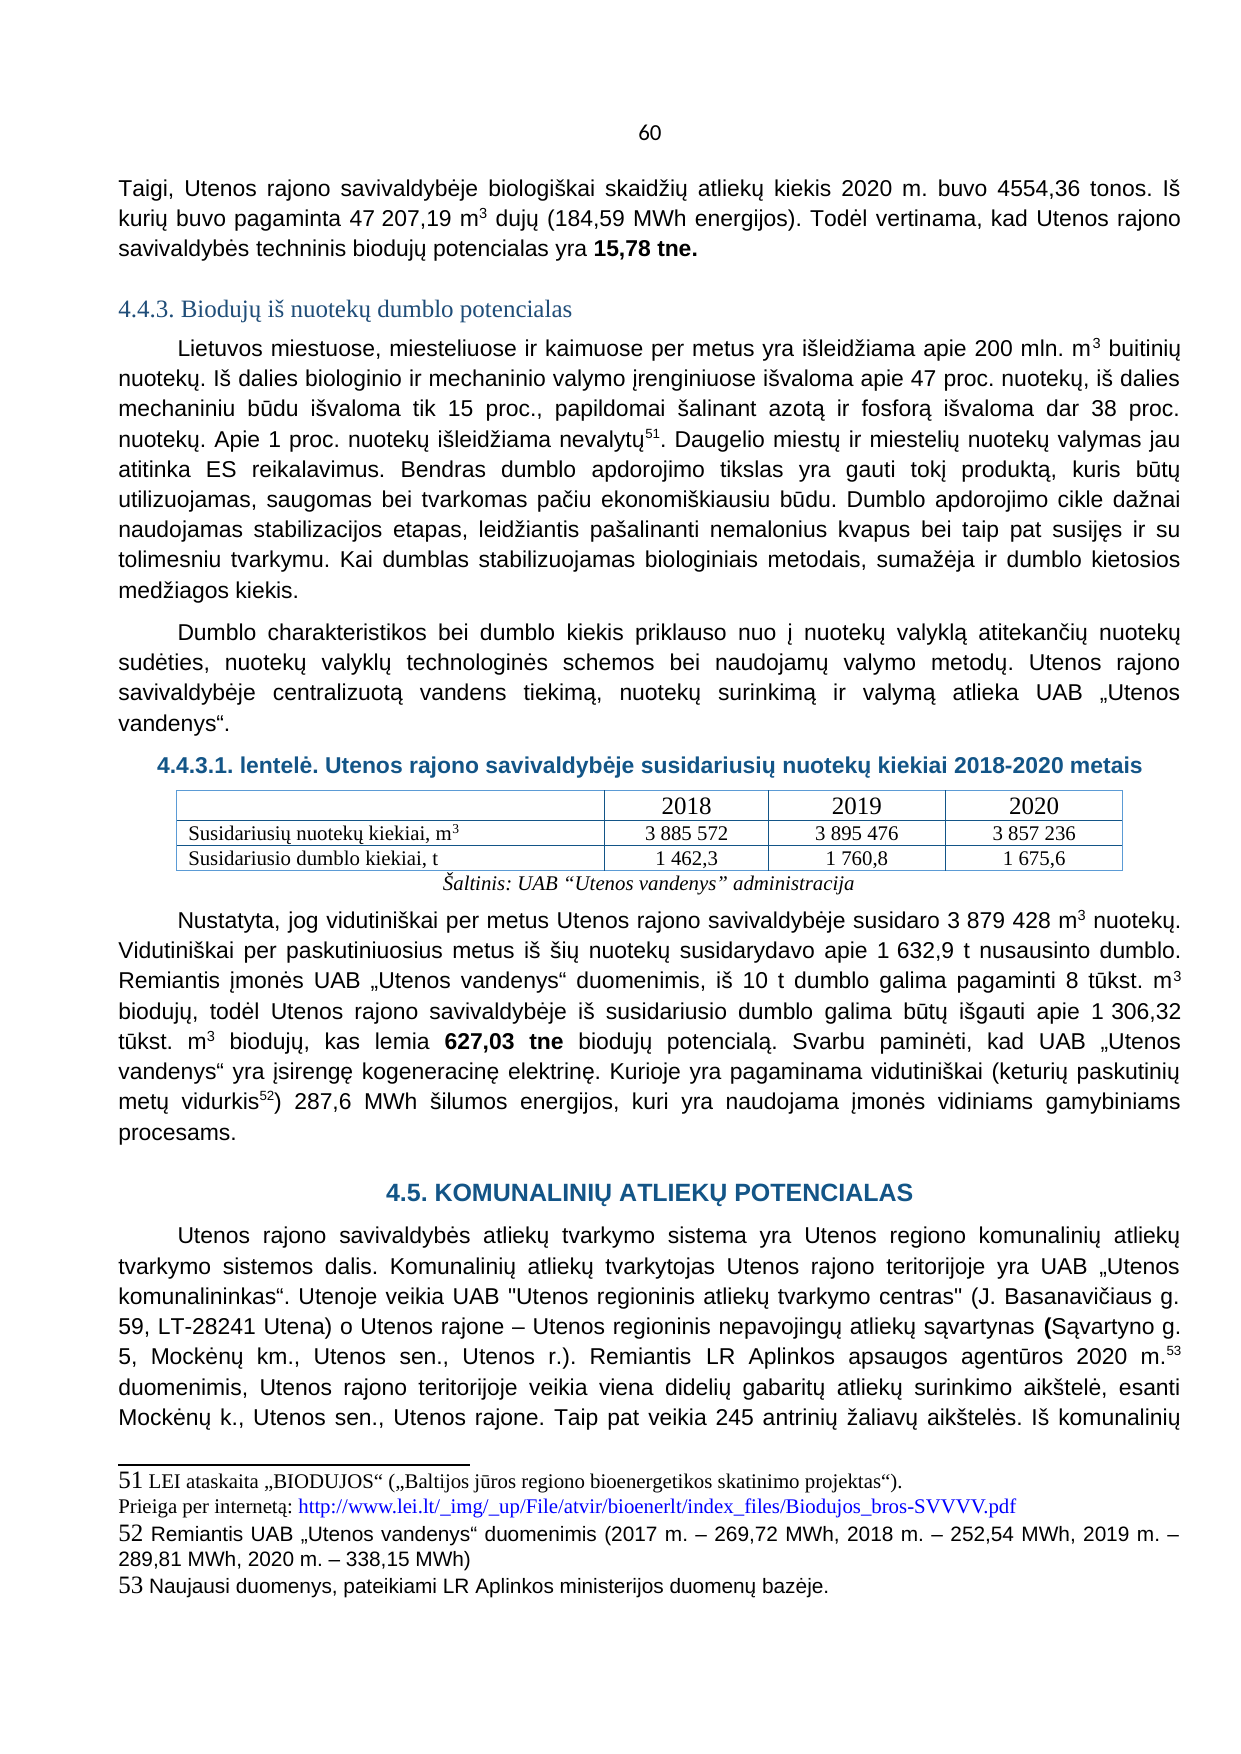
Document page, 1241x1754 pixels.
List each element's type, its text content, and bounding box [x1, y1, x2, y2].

table_cell 1 675,6 [946, 846, 1122, 870]
table_header 2019 [769, 791, 945, 820]
text Remiantis UAB „Utenos vandenys“ duomenimis (2017 m. – 269,72 MWh, 2018 m. – 252,54 MWh, 2019 m. – 289,81 MWh, 2020 m. – 338,15 MWh) [118, 1518, 1181, 1571]
text Naujausi duomenys, pateikiami LR Aplinkos ministerijos duomenų bazėje. [118, 1571, 1181, 1599]
text Lietuvos miestuose, miesteliuose ir kaimuose per metus yra išleidžiama apie 200 mln. m3 buitinių nuotekų. Iš dalies biologinio ir mechaninio valymo įrenginiuose išvaloma apie 47 proc. nuotekų, iš dalies mechaniniu būdu išvaloma tik 15 proc., papildomai šalinant azotą ir fosforą išvaloma dar 38 proc. nuotekų. Apie 1 proc. nuotekų išleidžiama nevalytų. Daugelio miestų ir miestelių nuotekų valymas jau atitinka ES reikalavimus. Bendras dumblo apdorojimo tikslas yra gauti tokį produktą, kuris būtų utilizuojamas, saugomas bei tvarkomas pačiu ekonomiškiausiu būdu. Dumblo apdorojimo cikle dažnai naudojamas stabilizacijos etapas, leidžiantis pašalinanti nemalonius kvapus bei taip pat susijęs ir su tolimesniu tvarkymu. Kai dumblas stabilizuojamas biologiniais metodais, sumažėja ir dumblo kietosios medžiagos kiekis. [118, 335, 1181, 603]
text Taigi, Utenos rajono savivaldybėje biologiškai skaidžių atliekų kiekis 2020 m. buvo 4554,36 tonos. Iš kurių buvo pagaminta 47 207,19 m3 dujų (184,59 MWh energijos). Todėl vertinama, kad Utenos rajono savivaldybės techninis biodujų potencialas yra 15,78 tne. [118, 175, 1181, 262]
table_cell 3 885 572 [605, 821, 768, 845]
table_cell Susidariusių nuotekų kiekiai, m3 [177, 821, 604, 845]
table_cell Susidariusio dumblo kiekiai, t [177, 846, 604, 870]
table_header 2018 [605, 791, 768, 820]
text Dumblo charakteristikos bei dumblo kiekis priklauso nuo į nuotekų valyklą atitekančių nuotekų sudėties, nuotekų valyklų technologinės schemos bei naudojamų valymo metodų. Utenos rajono savivaldybėje centralizuotą vandens tiekimą, nuotekų surinkimą ir valymą atlieka UAB „Utenos vandenys“. [118, 619, 1181, 736]
subtitle 4.4.3. Biodujų iš nuotekų dumblo potencialas [118, 294, 1181, 323]
text Utenos rajono savivaldybės atliekų tvarkymo sistema yra Utenos regiono komunalinių atliekų tvarkymo sistemos dalis. Komunalinių atliekų tvarkytojas Utenos rajono teritorijoje yra UAB „Utenos komunalininkas“. Utenoje veikia UAB "Utenos regioninis atliekų tvarkymo centras" (J. Basanavičiaus g. 59, LT-28241 Utena) o Utenos rajone – Utenos regioninis nepavojingų atliekų sąvartynas (Sąvartyno g. 5, Mockėnų km., Utenos sen., Utenos r.). Remiantis LR Aplinkos apsaugos agentūros 2020 m. duomenimis, Utenos rajono teritorijoje veikia viena didelių gabaritų atliekų surinkimo aikštelė, esanti Mockėnų k., Utenos sen., Utenos rajone. Taip pat veikia 245 antrinių žaliavų aikštelės. Iš komunalinių [118, 1222, 1181, 1430]
table_cell 3 895 476 [769, 821, 945, 845]
table_header [177, 791, 604, 820]
text Prieiga per internetą: http://www.lei.lt/_img/_up/File/atvir/bioenerlt/index_files/Biodujos_bros-SVVVV.pdf [118, 1494, 1181, 1518]
table_cell 1 462,3 [605, 846, 768, 870]
subtitle 4.4.3.1. lentelė. Utenos rajono savivaldybėje susidariusių nuotekų kiekiai 2018-2020 metais [118, 752, 1181, 778]
text Šaltinis: UAB “Utenos vandenys” administracija [118, 871, 1181, 895]
table_header 2020 [946, 791, 1122, 820]
text LEI ataskaita „BIODUJOS“ („Baltijos jūros regiono bioenergetikos skatinimo projektas“). [118, 1465, 1181, 1494]
subtitle 4.5. Komunalinių atliekų potencialas [118, 1177, 1181, 1206]
table_cell 1 760,8 [769, 846, 945, 870]
table_cell 3 857 236 [946, 821, 1122, 845]
text Nustatyta, jog vidutiniškai per metus Utenos rajono savivaldybėje susidaro 3 879 428 m3 nuotekų. Vidutiniškai per paskutiniuosius metus iš šių nuotekų susidarydavo apie 1 632,9 t nusausinto dumblo. Remiantis įmonės UAB „Utenos vandenys“ duomenimis, iš 10 t dumblo galima pagaminti 8 tūkst. m3 biodujų, todėl Utenos rajono savivaldybėje iš susidariusio dumblo galima būtų išgauti apie 1 306,32 tūkst. m3 biodujų, kas lemia 627,03 tne biodujų potencialą. Svarbu paminėti, kad UAB „Utenos vandenys“ yra įsirengę kogeneracinę elektrinę. Kurioje yra pagaminama vidutiniškai (keturių paskutinių metų vidurkis) 287,6 MWh šilumos energijos, kuri yra naudojama įmonės vidiniams gamybiniams procesams. [118, 907, 1181, 1145]
